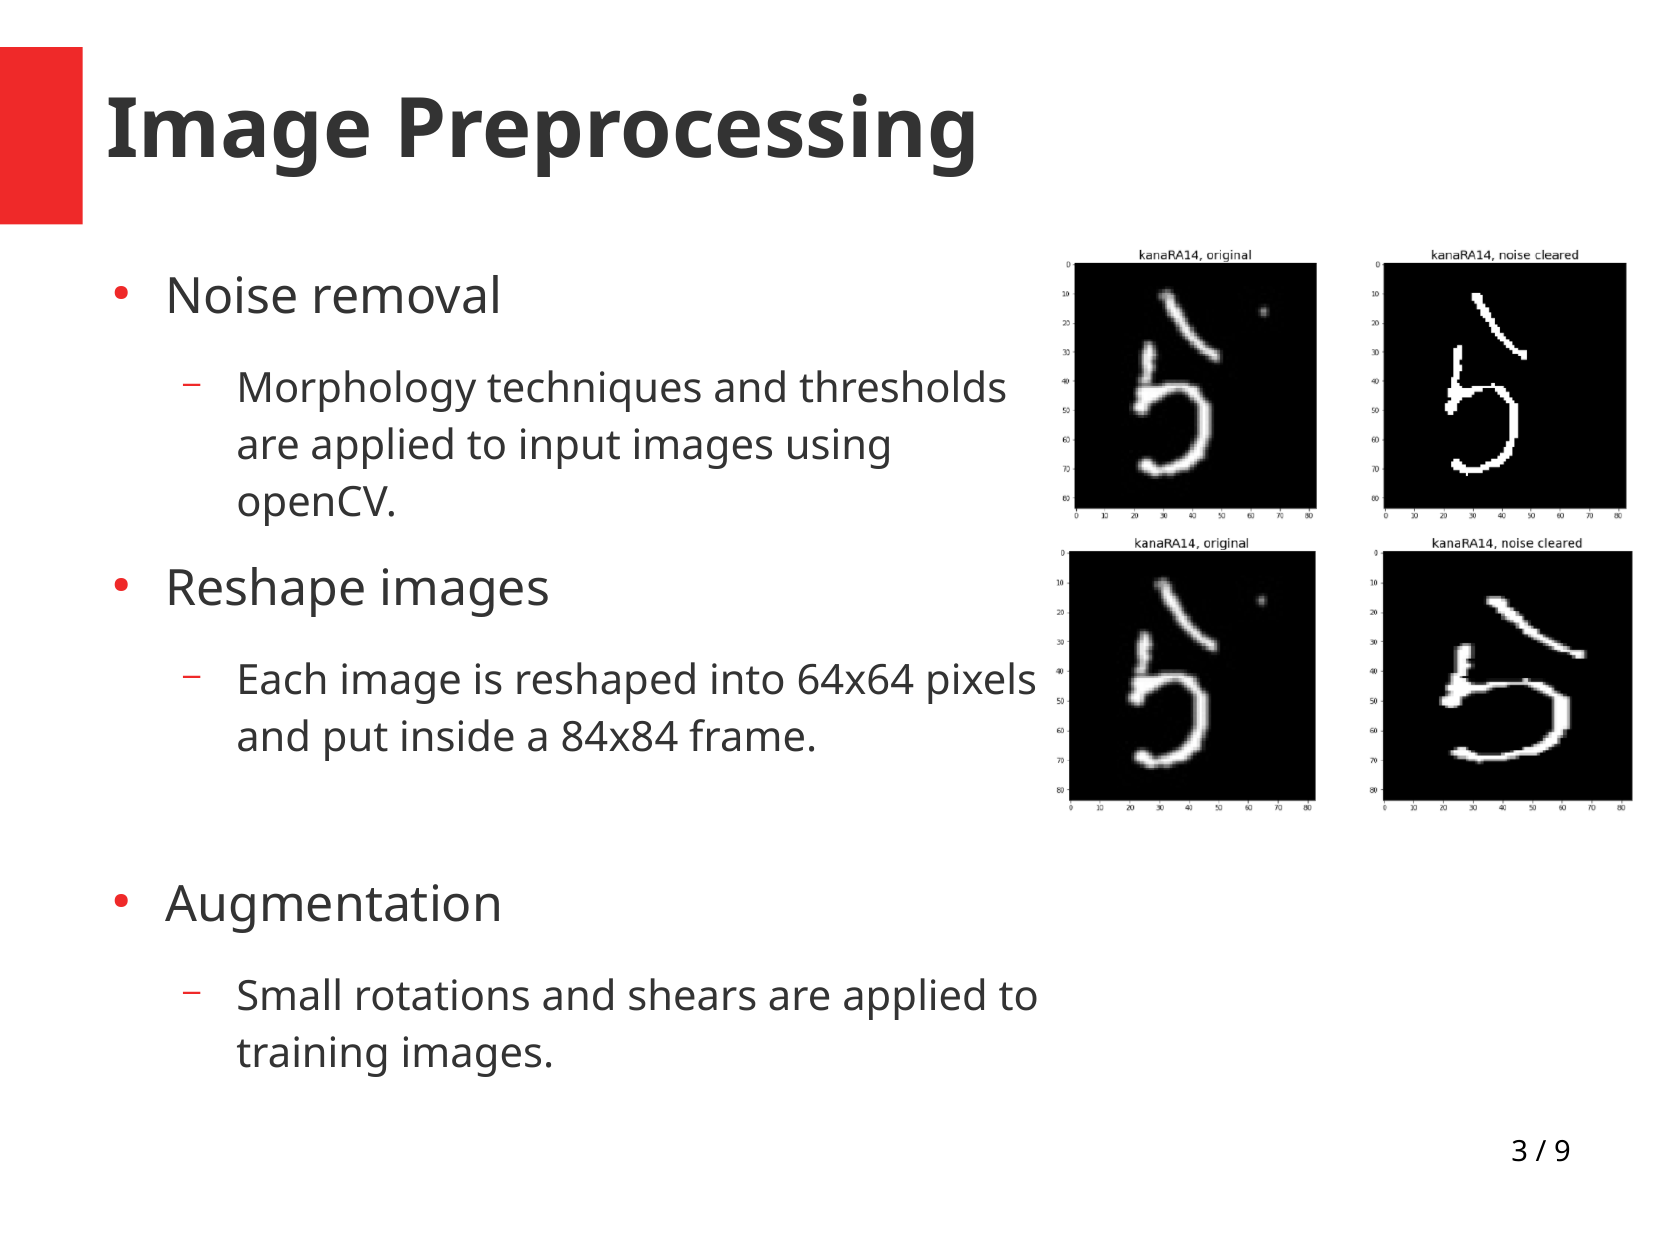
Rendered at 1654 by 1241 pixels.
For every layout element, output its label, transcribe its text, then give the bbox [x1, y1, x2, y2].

picture [1052, 531, 1635, 815]
picture [1051, 238, 1629, 521]
title Image Preprocessing [106, 49, 1571, 201]
list Noise removal Morphology techniques and thresholds are applied to input images using openCV. Reshape images Each image is reshaped into 64x64 pixels and put inside a 84x84 frame. Augmentation Small rotations and shears are applied to training images. [94, 259, 1052, 1193]
